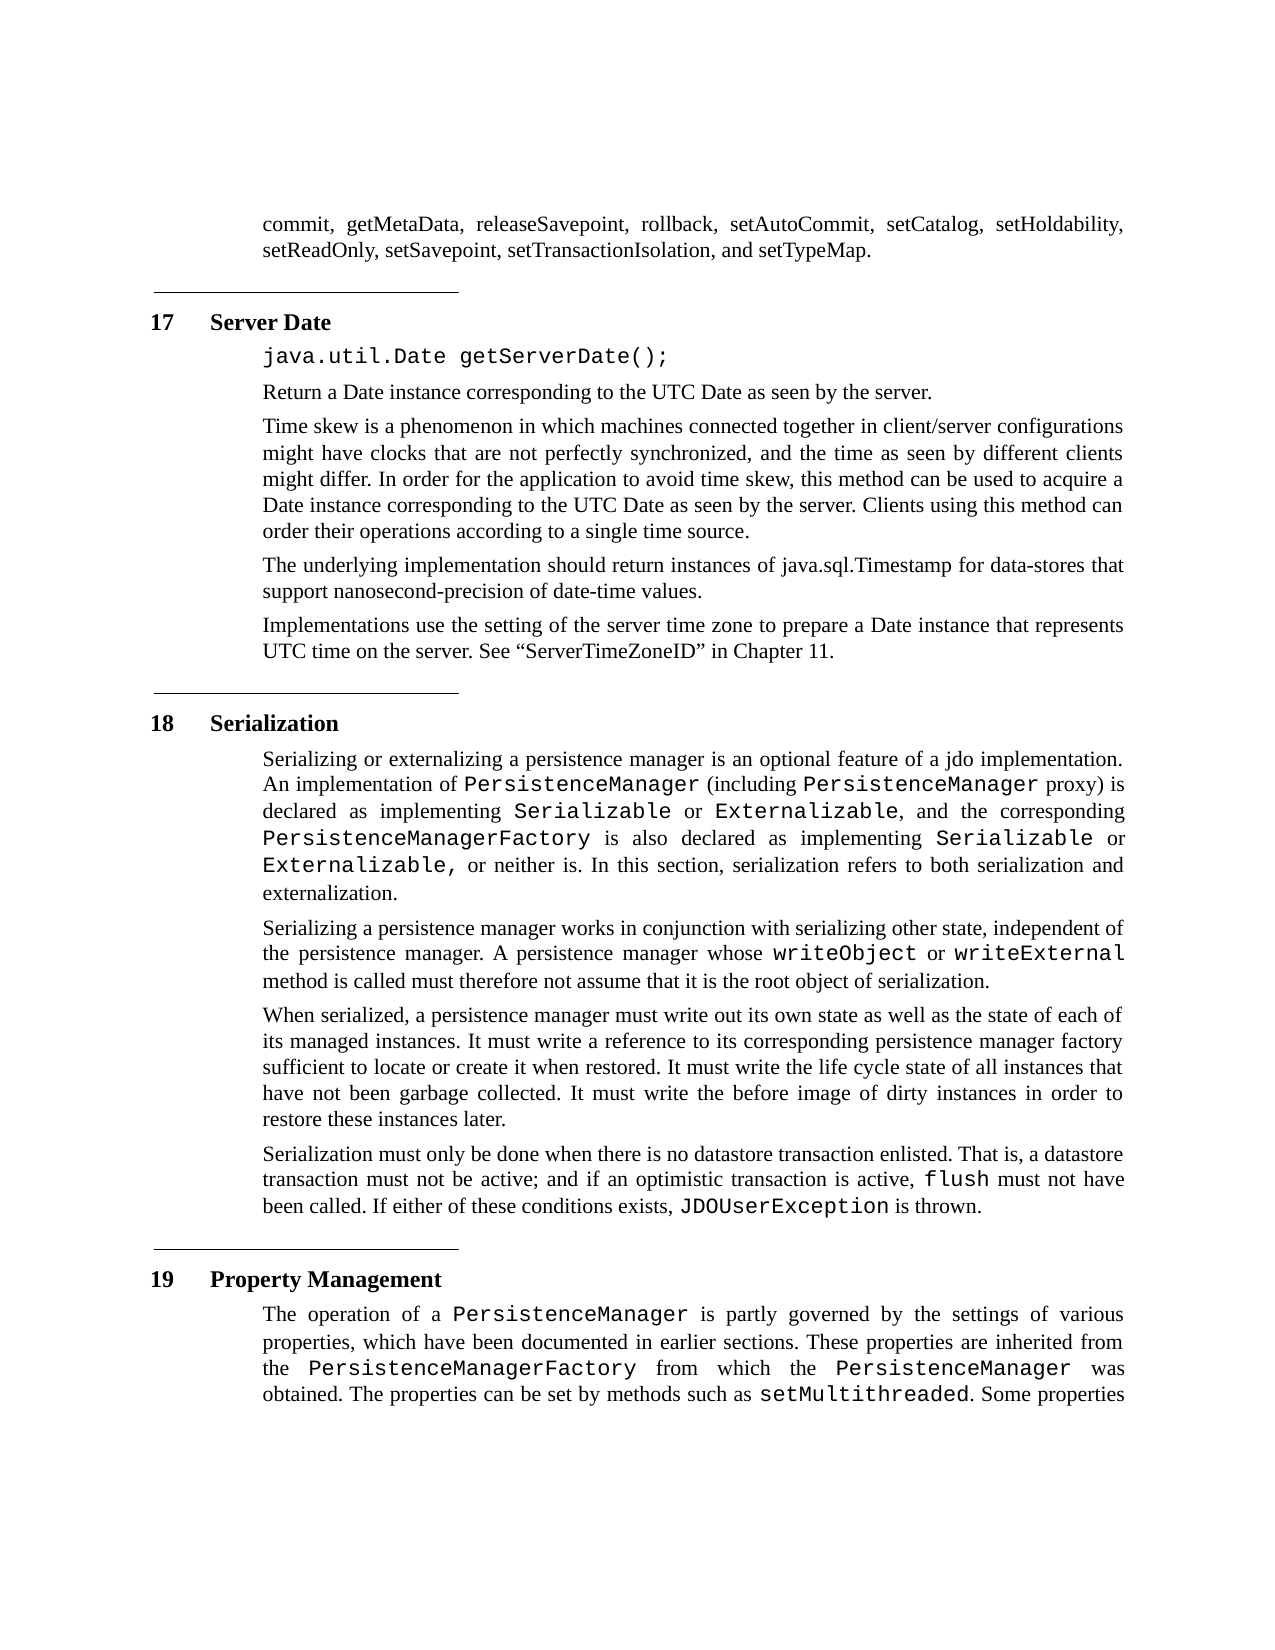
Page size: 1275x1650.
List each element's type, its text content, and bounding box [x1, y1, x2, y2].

subtitle Property Management [150, 1266, 1125, 1293]
text Serializing or externalizing a persistence manager is an optional feature of a jdo implementation. An implementation of PersistenceManager (including PersistenceManager proxy) is declared as implementing Serializable or Externalizable, and the corresponding PersistenceManagerFactory is also declared as implementing Serializable or Externalizable, or neither is. In this section, serialization refers to both serialization and externalization. [262, 745, 1125, 905]
text When serialized, a persistence manager must write out its own state as well as the state of each of its managed instances. It must write a reference to its corresponding persistence manager factory sufficient to locate or create it when restored. It must write the life cycle state of all instances that have not been garbage collected. It must write the before image of dirty instances in order to restore these instances later. [262, 1001, 1125, 1131]
text The underlying implementation should return instances of java.sql.Timestamp for data-stores that support nanosecond-precision of date-time values. [262, 551, 1125, 603]
text java.util.Date getServerDate(); [262, 344, 1125, 370]
subtitle Server Date [150, 308, 1125, 336]
text Serialization must only be done when there is no datastore transaction enlisted. That is, a datastore transaction must not be active; and if an optimistic transaction is active, flush must not have been called. If either of these conditions exists, JDOUserException is thrown. [262, 1140, 1125, 1220]
text Return a Date instance corresponding to the UTC Date as seen by the server. [262, 378, 1125, 404]
text Serializing a persistence manager works in conjunction with serializing other state, independent of the persistence manager. A persistence manager whose writeObject or writeExternal method is called must therefore not assume that it is the root object of serialization. [262, 914, 1125, 993]
subtitle Serialization [150, 709, 1125, 737]
text Implementations use the setting of the server time zone to prepare a Date instance that represents UTC time on the server. See “ServerTimeZoneID” in Chapter 11. [262, 612, 1125, 664]
text The operation of a PersistenceManager is partly governed by the settings of various properties, which have been documented in earlier sections. These properties are inherited from the PersistenceManagerFactory from which the PersistenceManager was obtained. The properties can be set by methods such as setMultithreaded. Some properties [262, 1301, 1125, 1408]
text commit, getMetaData, releaseSavepoint, rollback, setAutoCommit, setCatalog, setHoldability, setReadOnly, setSavepoint, setTransactionIsolation, and setTypeMap. [262, 210, 1125, 262]
text Time skew is a phenomenon in which machines connected together in client/server configurations might have clocks that are not perfectly synchronized, and the time as seen by different clients might differ. In order for the application to avoid time skew, this method can be used to acquire a Date instance corresponding to the UTC Date as seen by the server. Clients using this method can order their operations according to a single time source. [262, 413, 1125, 543]
